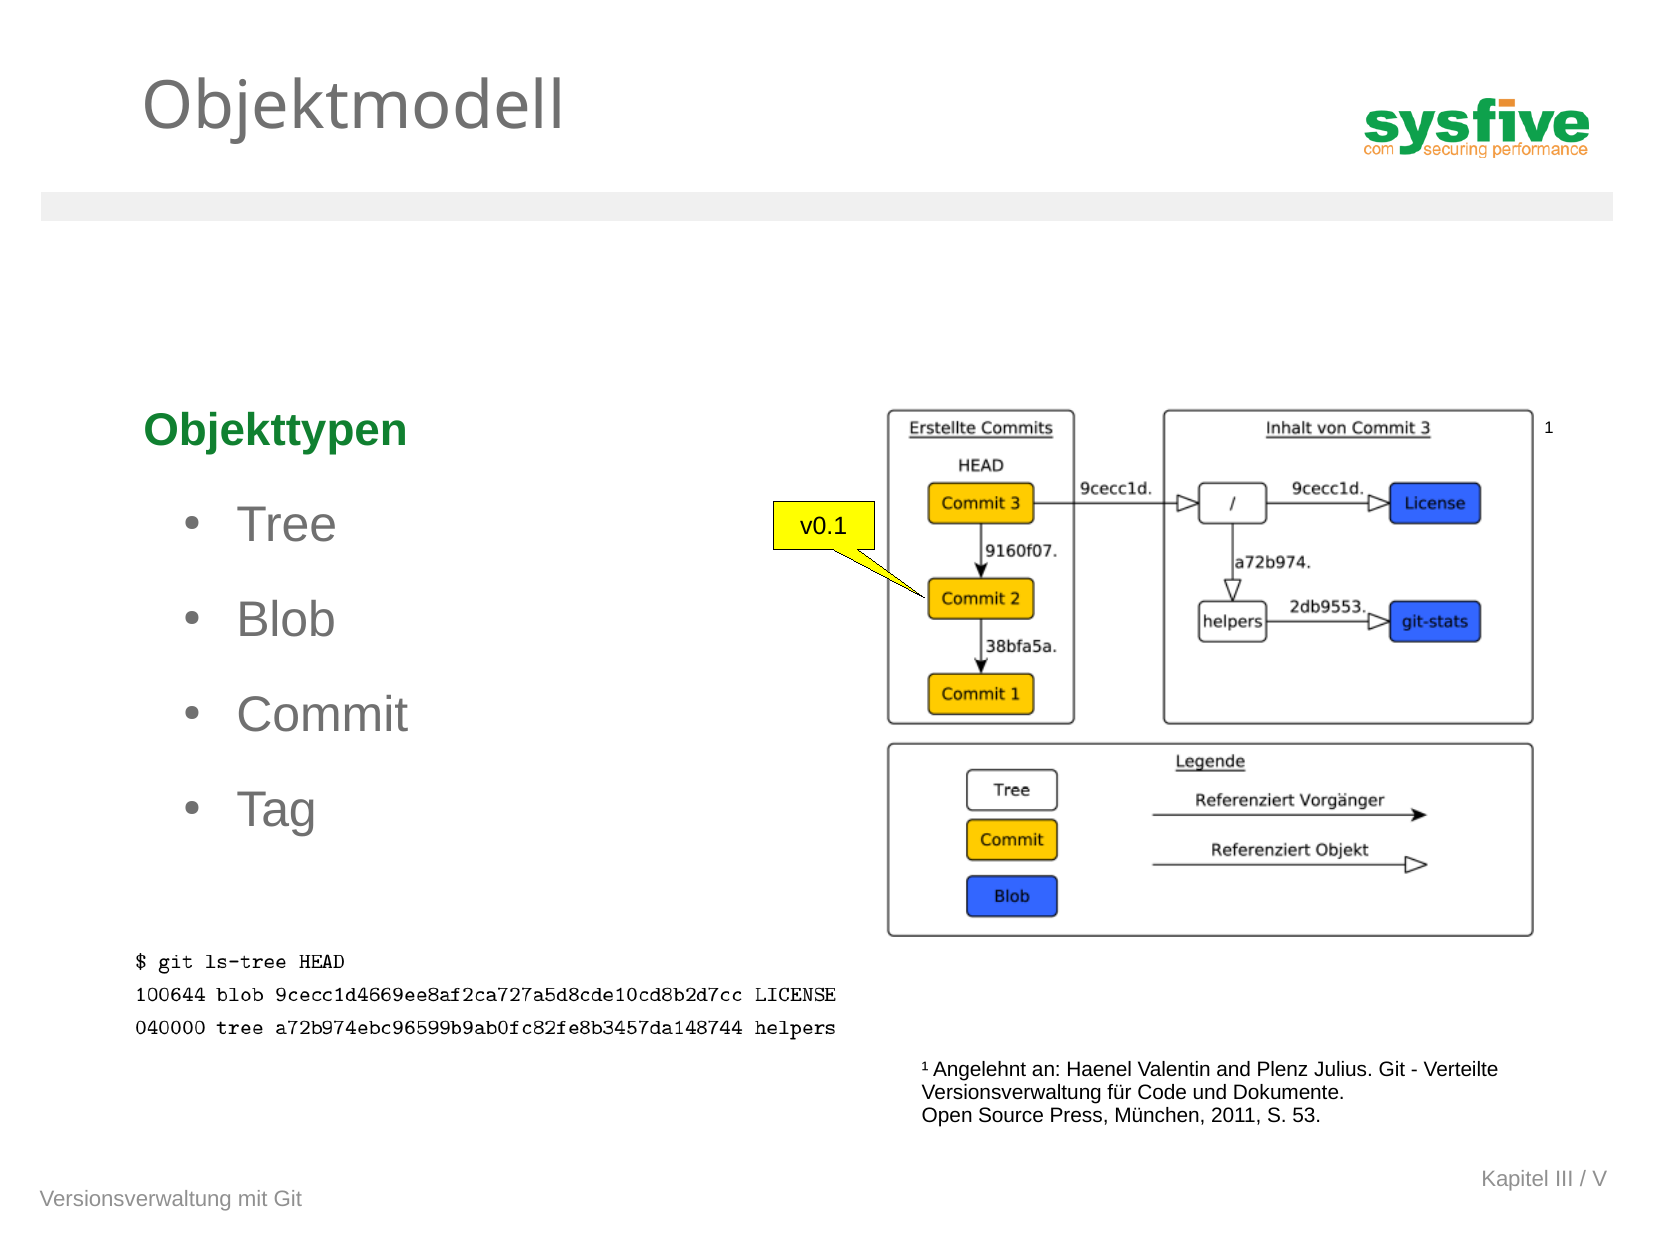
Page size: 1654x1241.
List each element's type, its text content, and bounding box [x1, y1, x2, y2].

picture [879, 401, 1542, 945]
text_box 1 [1542, 412, 1560, 443]
picture [1364, 98, 1589, 158]
text_box v0.1 [773, 501, 925, 598]
text_box ¹ Angelehnt an: Haenel Valentin and Plenz Julius. Git - Verteilte Versionsverwaltung für Code und Dokumente. Open Source Press, München, 2011, S. 53. [906, 1055, 1654, 1129]
text_box [41, 192, 1613, 221]
title Objekttypen [143, 386, 1100, 473]
list Tree Blob Commit Tag [165, 496, 1276, 1111]
text_box Versionsverwaltung mit Git [11, 1181, 331, 1217]
title Objektmodell [141, 59, 1099, 146]
text_box Kapitel III / V [1458, 1139, 1630, 1218]
picture [129, 944, 844, 1044]
